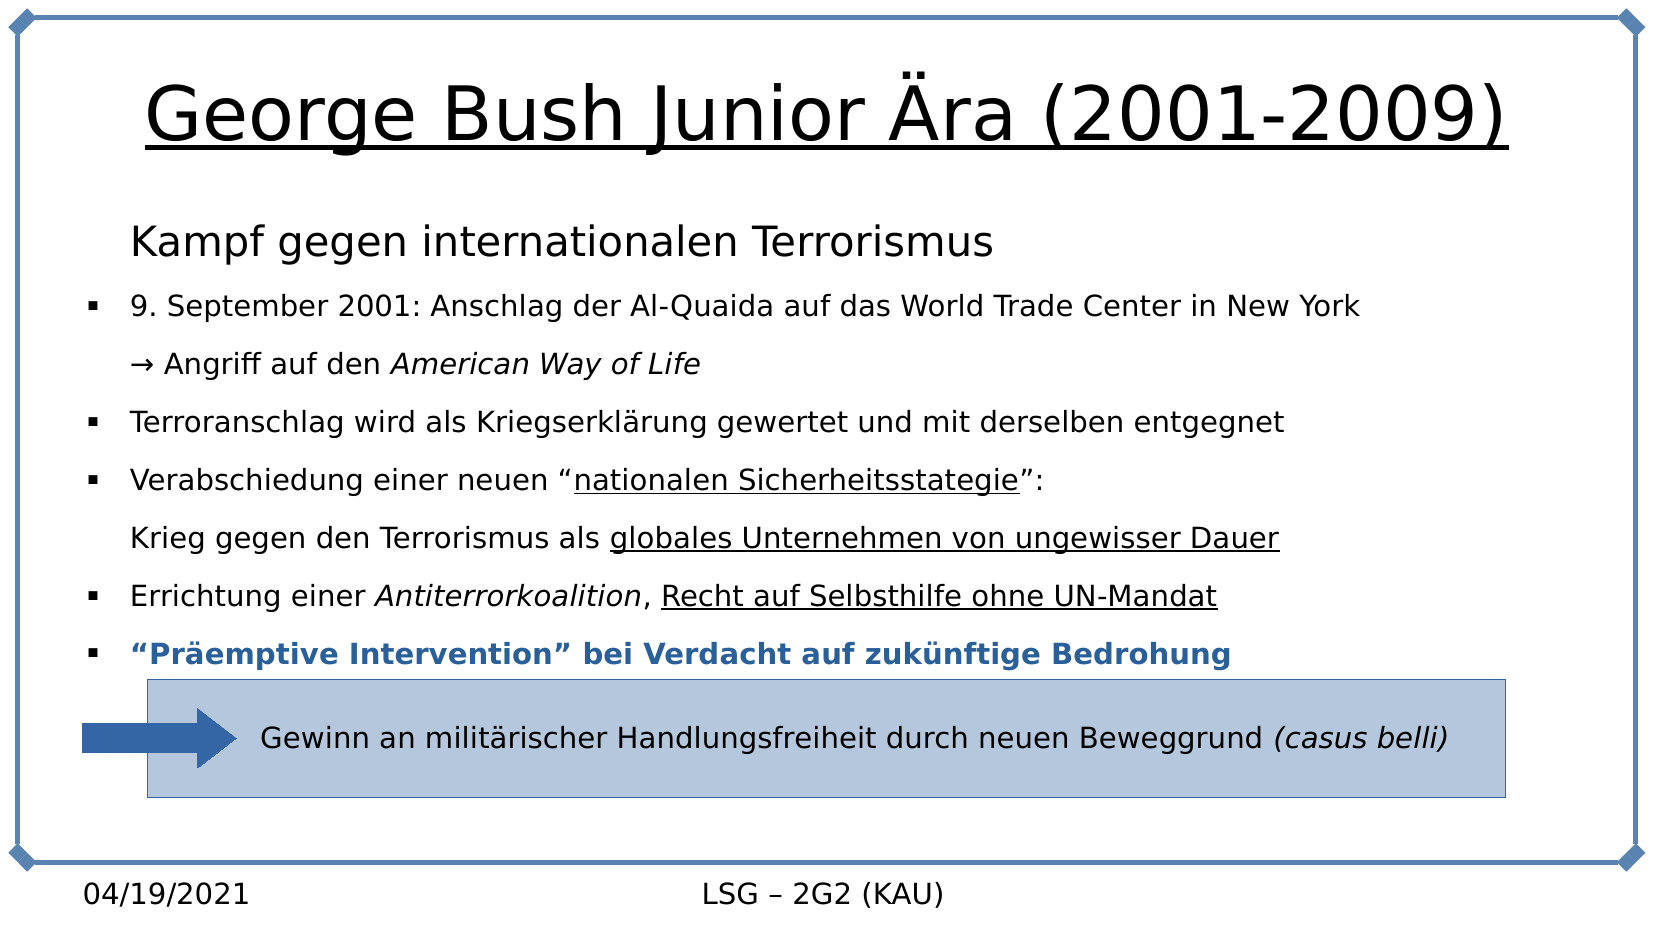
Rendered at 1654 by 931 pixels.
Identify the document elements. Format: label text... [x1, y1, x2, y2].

title George Bush Junior Ära (2001-2009) [82, 37, 1571, 193]
text_box Gewinn an militärischer Handlungsfreiheit durch neuen Beweggrund (casus belli) [147, 679, 1506, 798]
list Kampf gegen internationalen Terrorismus 9. September 2001: Anschlag der Al-Quaida auf das World Trade Center in New York → Angriff auf den American Way of Life Terroranschlag wird als Kriegserklärung gewertet und mit derselben entgegnet Verabschiedung einer neuen “nationalen Sicherheitsstategie”: Krieg gegen den Terrorismus als globales Unternehmen von ungewisser Dauer Errichtung einer Antiterrorkoalition, Recht auf Selbsthilfe ohne UN-Mandat “Präemptive Intervention” bei Verdacht auf zukünftige Bedrohung [82, 217, 1595, 758]
text_box [82, 708, 237, 768]
